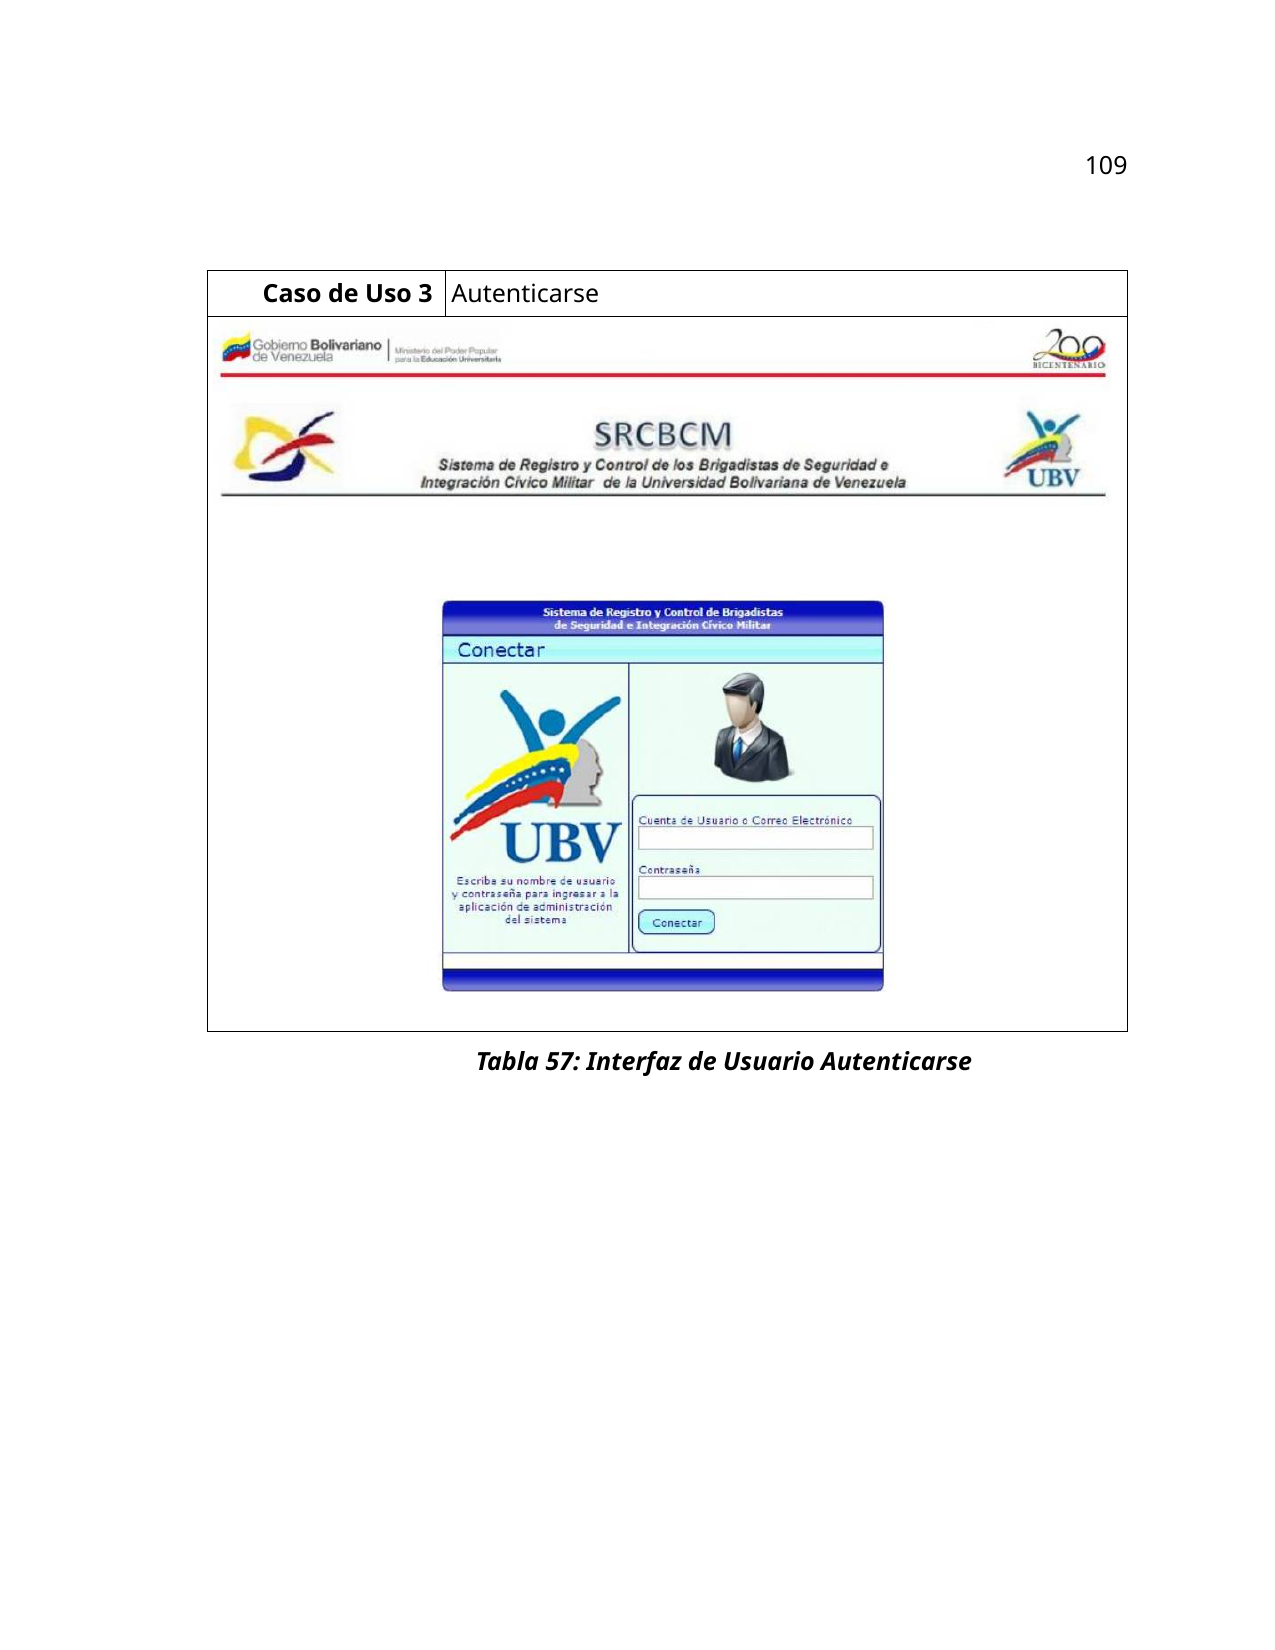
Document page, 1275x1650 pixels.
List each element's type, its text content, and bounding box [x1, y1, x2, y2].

picture [212, 321, 1122, 992]
table_cell [208, 317, 1127, 1031]
table_header Autenticarse [446, 271, 1127, 316]
text Tabla 57: Interfaz de Usuario Autenticarse [248, 1044, 1127, 1078]
table_header Caso de Uso 3 [208, 271, 445, 316]
